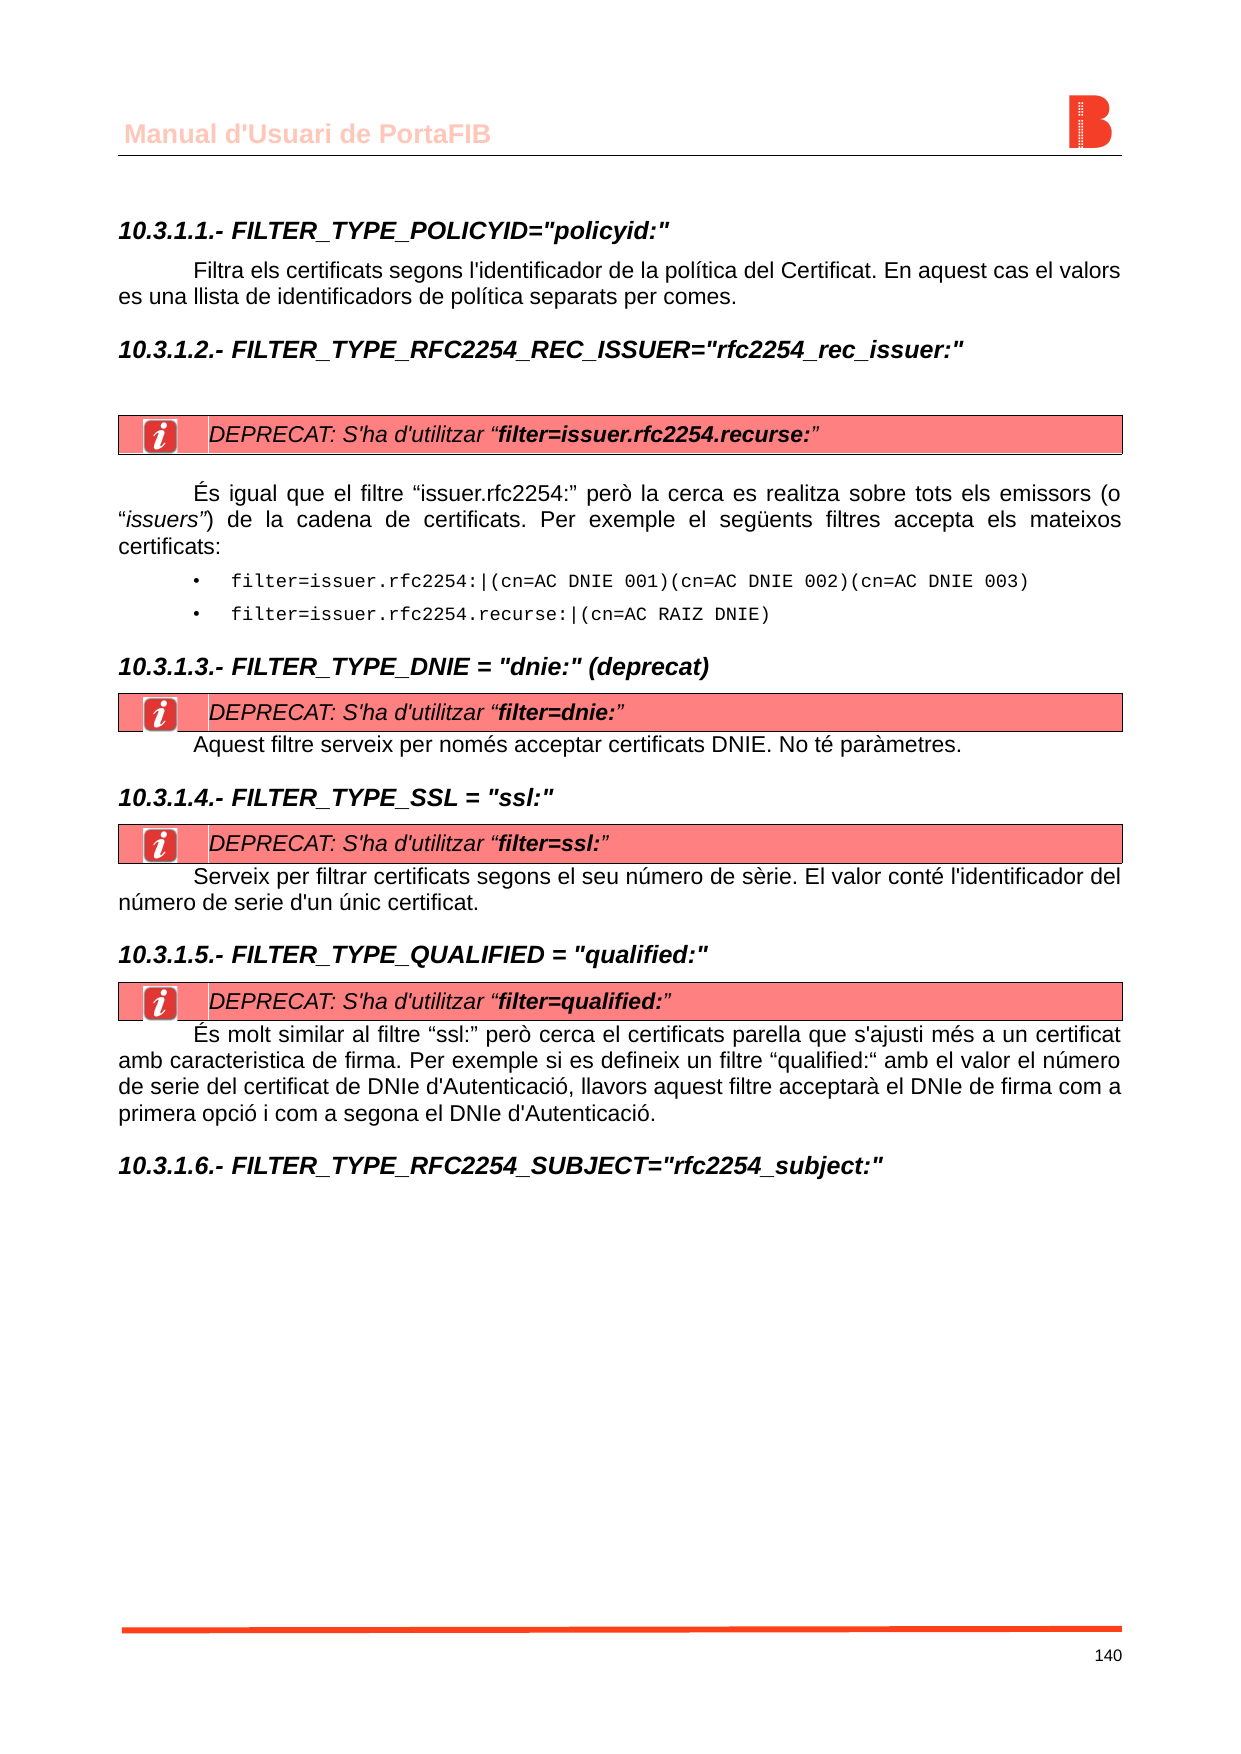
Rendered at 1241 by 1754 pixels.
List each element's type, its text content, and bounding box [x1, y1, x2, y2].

text És igual que el filtre “issuer.rfc2254:” però la cerca es realitza sobre tots els emissors (o “issuers”) de la cadena de certificats. Per exemple el següents filtres accepta els mateixos certificats: [118, 480, 1122, 559]
picture [143, 419, 178, 454]
table_header DEPRECAT: S'ha d'utilitzar “filter=dnie:” [209, 694, 1122, 731]
text Aquest filtre serveix per només acceptar certificats DNIE. No té paràmetres. [118, 732, 1122, 758]
picture [143, 986, 178, 1021]
table_header DEPRECAT: S'ha d'utilitzar “filter=ssl:” [209, 825, 1122, 863]
subtitle FILTER_TYPE_POLICYID="policyid:" [118, 216, 1122, 244]
table_header [119, 416, 208, 453]
subtitle FILTER_TYPE_RFC2254_REC_ISSUER="rfc2254_rec_issuer:" [118, 335, 1122, 363]
subtitle FILTER_TYPE_SSL = "ssl:" [118, 783, 1122, 812]
subtitle FILTER_TYPE_DNIE = "dnie:" (deprecat) [118, 651, 1122, 680]
text És molt similar al filtre “ssl:” però cerca el certificats parella que s'ajusti més a un certificat amb caracteristica de firma. Per exemple si es defineix un filtre “qualified:“ amb el valor el número de serie del certificat de DNIe d'Autenticació, llavors aquest filtre acceptarà el DNIe de firma com a primera opció i com a segona el DNIe d'Autenticació. [118, 1021, 1122, 1126]
text Serveix per filtrar certificats segons el seu número de sèrie. El valor conté l'identificador del número de serie d'un únic certificat. [118, 864, 1122, 916]
table_header DEPRECAT: S'ha d'utilitzar “filter=issuer.rfc2254.recurse:” [209, 416, 1122, 453]
subtitle FILTER_TYPE_RFC2254_SUBJECT="rfc2254_subject:" [118, 1151, 1122, 1180]
subtitle FILTER_TYPE_QUALIFIED = "qualified:" [118, 941, 1122, 969]
picture [1063, 94, 1117, 150]
text Filtra els certificats segons l'identificador de la política del Certificat. En aquest cas el valors es una llista de identificadors de política separats per comes. [118, 257, 1122, 310]
picture [143, 828, 178, 863]
picture [143, 697, 178, 732]
table_header [119, 983, 208, 1020]
table_header DEPRECAT: S'ha d'utilitzar “filter=qualified:” [209, 983, 1122, 1020]
list filter=issuer.rfc2254:|(cn=AC DNIE 001)(cn=AC DNIE 002)(cn=AC DNIE 003) [193, 571, 1122, 593]
table_header [119, 825, 208, 863]
list filter=issuer.rfc2254.recurse:|(cn=AC RAIZ DNIE) [193, 605, 1122, 626]
table_header [119, 694, 208, 731]
